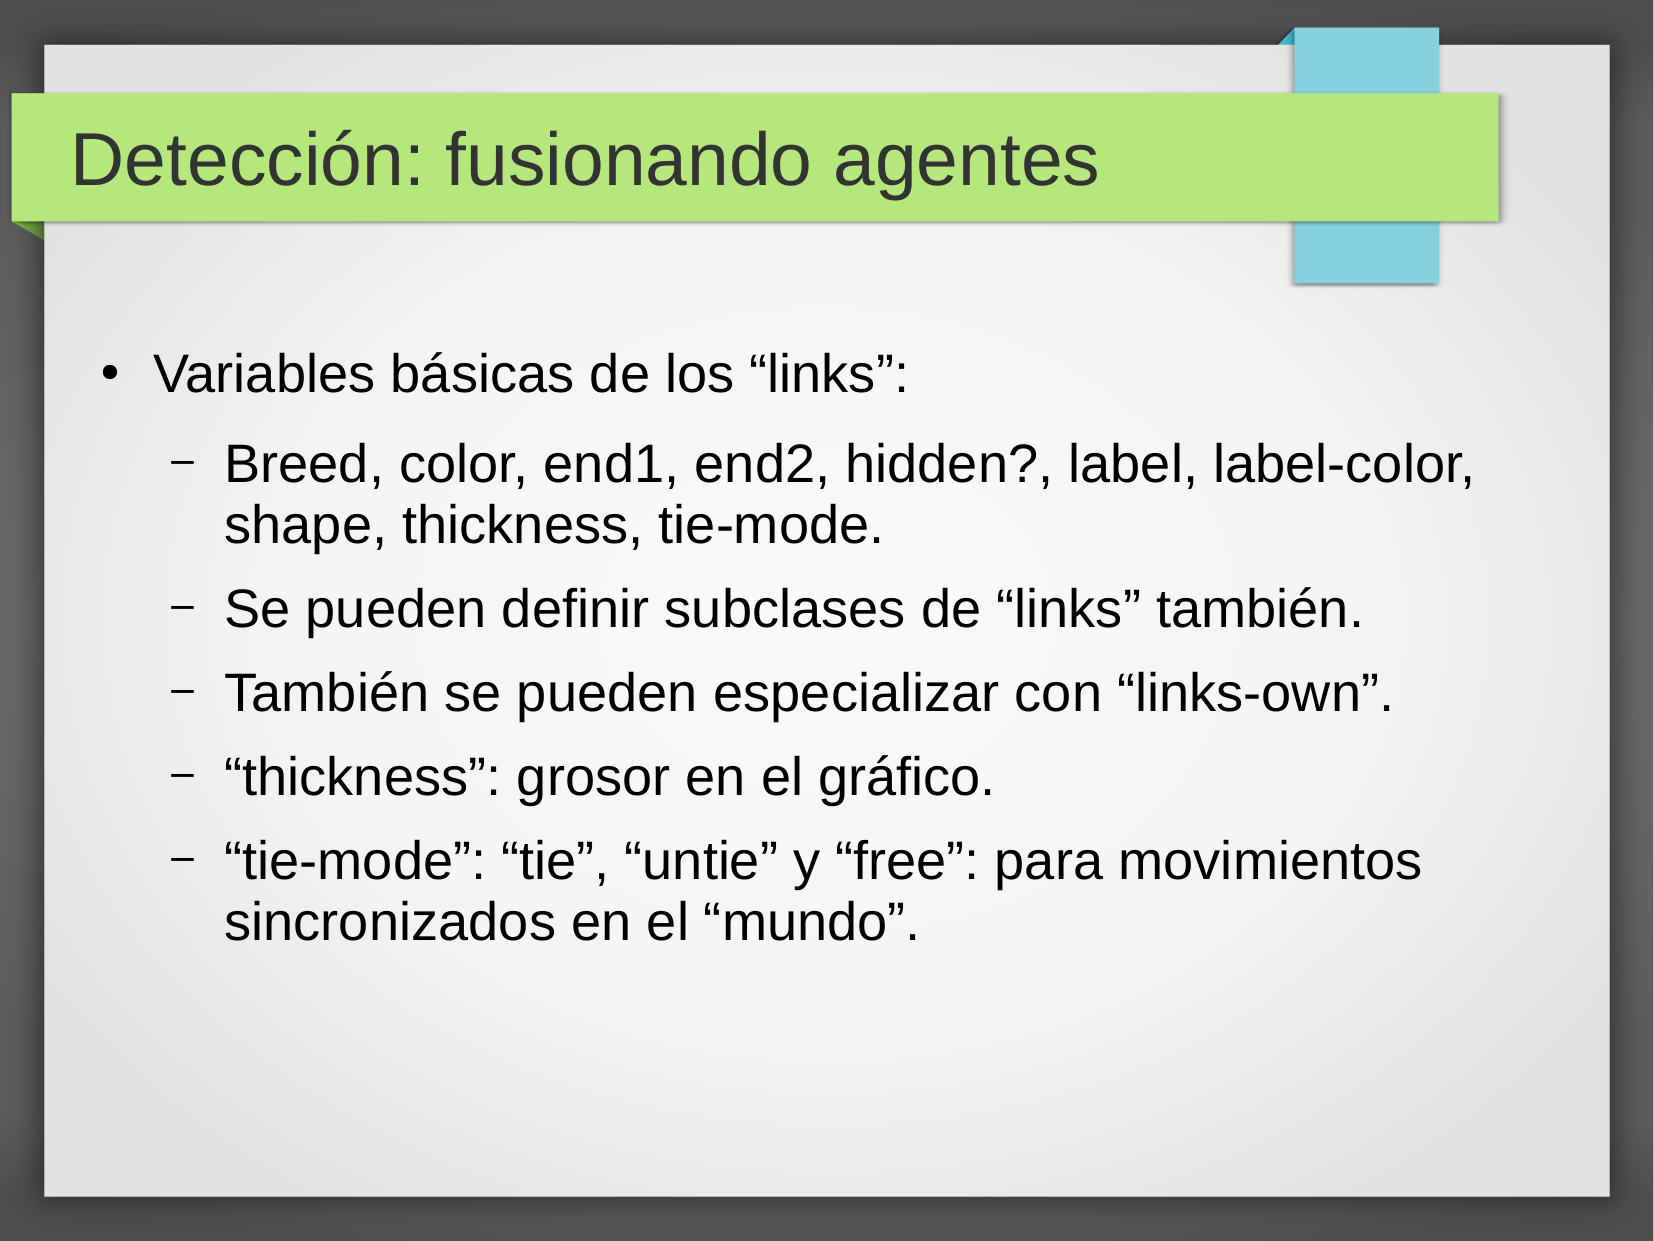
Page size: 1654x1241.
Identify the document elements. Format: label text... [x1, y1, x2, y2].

list Variables básicas de los “links”: Breed, color, end1, end2, hidden?, label, label-color, shape, thickness, tie-mode. Se pueden definir subclases de “links” también. También se pueden especializar con “links-own”. “thickness”: grosor en el gráfico. “tie-mode”: “tie”, “untie” y “free”: para movimientos sincronizados en el “mundo”. [82, 343, 1538, 1063]
picture [0, 0, 1654, 1241]
title Detección: fusionando agentes [70, 106, 1229, 213]
